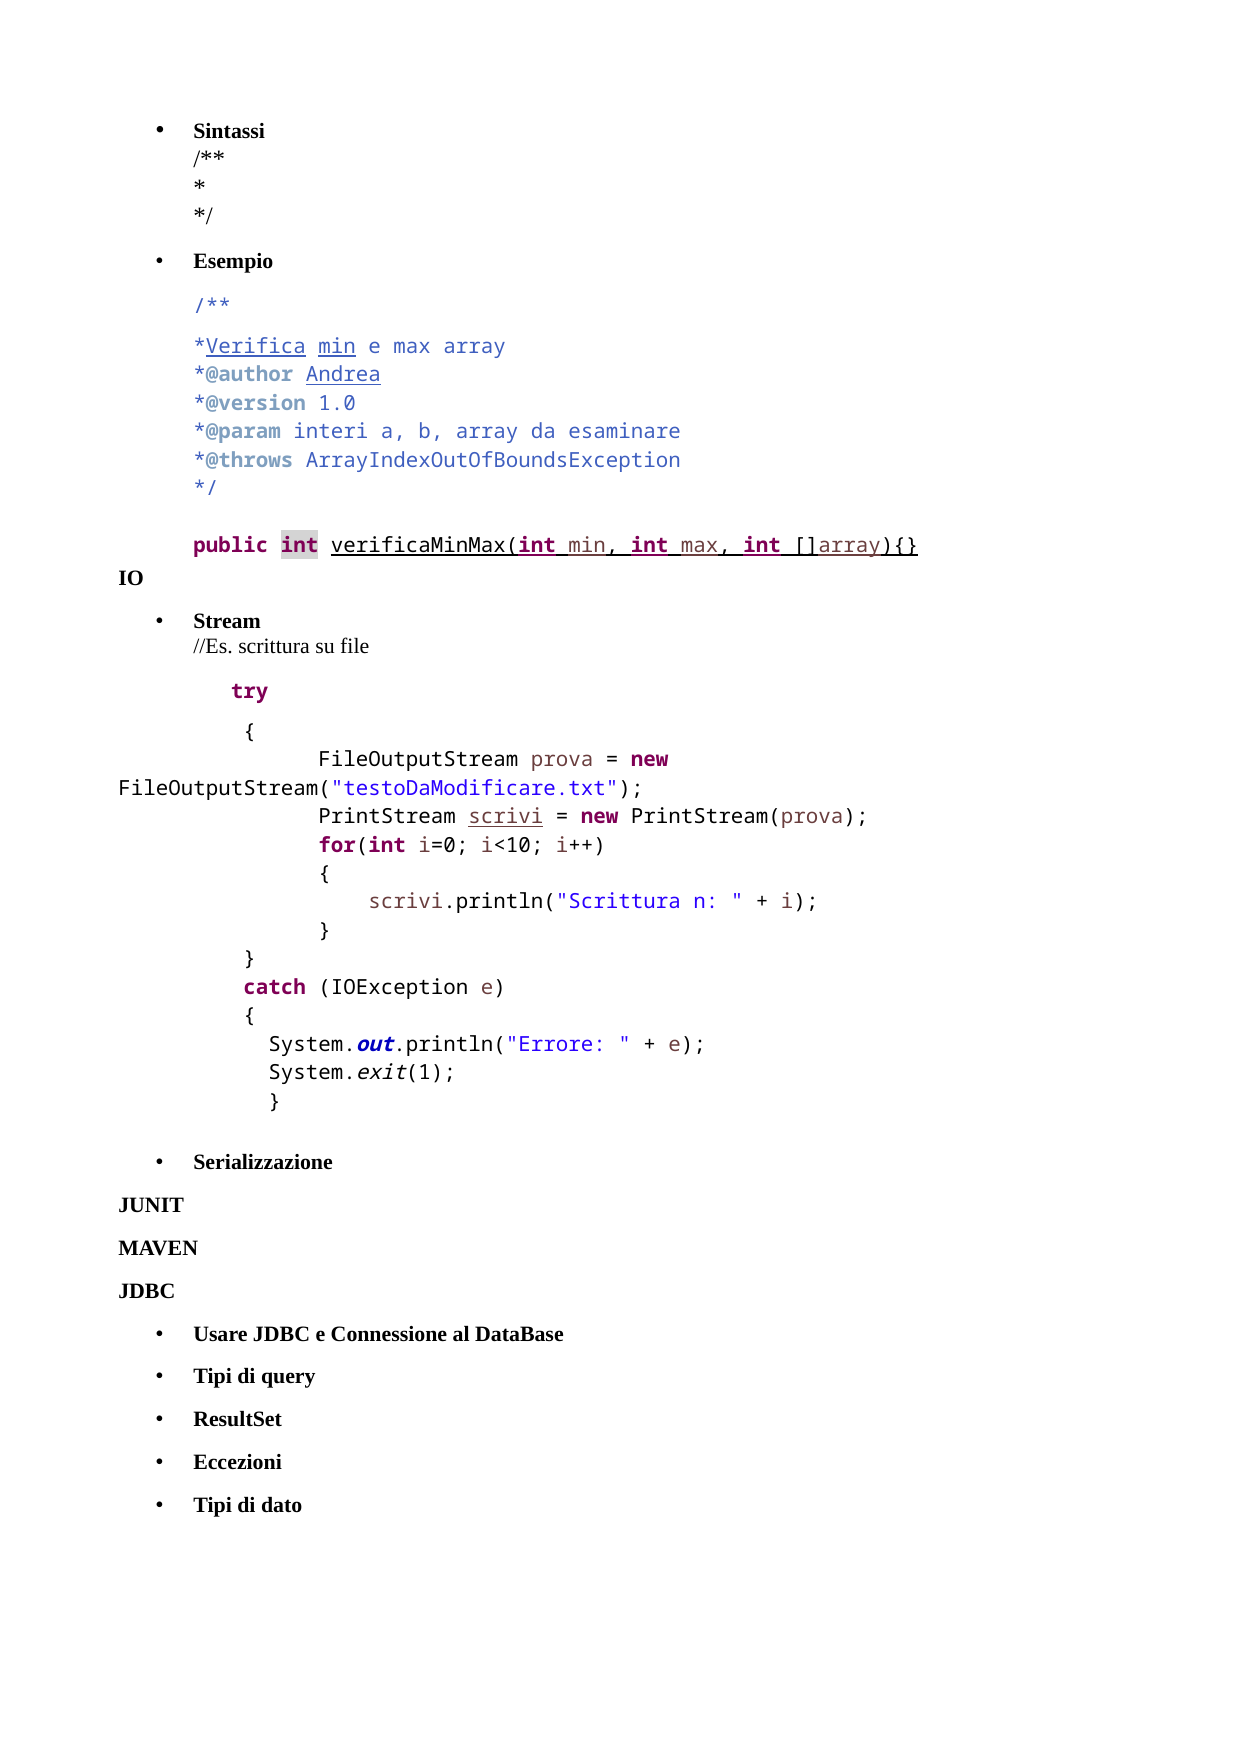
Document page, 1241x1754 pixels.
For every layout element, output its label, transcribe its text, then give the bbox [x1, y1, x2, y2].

list *@author Andrea [156, 359, 1122, 388]
list { [118, 716, 1122, 744]
text JUNIT [118, 1192, 1122, 1217]
list *@param interi a, b, array da esaminare [156, 416, 1122, 445]
text JDBC [118, 1278, 1122, 1303]
list Sintassi /** * */ [156, 118, 1122, 230]
list Usare JDBC e Connessione al DataBase [156, 1321, 1122, 1346]
list System.out.println("Errore: " + e); [118, 1029, 1122, 1057]
list Stream //Es. scrittura su file [156, 608, 1122, 658]
list */ [156, 473, 1122, 502]
list PrintStream scrivi = new PrintStream(prova); [118, 801, 1122, 830]
list public int verificaMinMax(int min, int max, int []array){} [156, 530, 1122, 559]
list Tipi di dato [156, 1492, 1122, 1517]
list for(int i=0; i<10; i++) [118, 830, 1122, 858]
list { [118, 858, 1122, 887]
list *@throws ArrayIndexOutOfBoundsException [156, 445, 1122, 473]
list System.exit(1); [118, 1057, 1122, 1086]
list Tipi di query [156, 1363, 1122, 1389]
list Esempio [156, 248, 1122, 273]
list } [118, 915, 1122, 943]
text } [118, 1086, 1122, 1114]
list scrivi.println("Scrittura n: " + i); [118, 887, 1122, 915]
list Serializzazione [156, 1149, 1122, 1174]
list *Verifica min e max array [156, 331, 1122, 359]
list ResultSet [156, 1406, 1122, 1432]
list *@version 1.0 [156, 388, 1122, 416]
list catch (IOException e) [118, 972, 1122, 1000]
list { [118, 1000, 1122, 1029]
list FileOutputStream prova = new FileOutputStream("testoDaModificare.txt"); [118, 744, 1122, 801]
text MAVEN [118, 1235, 1122, 1260]
text IO [118, 565, 1122, 590]
list Eccezioni [156, 1449, 1122, 1474]
list try [193, 676, 1122, 704]
list /** [156, 291, 1122, 319]
list } [118, 943, 1122, 972]
